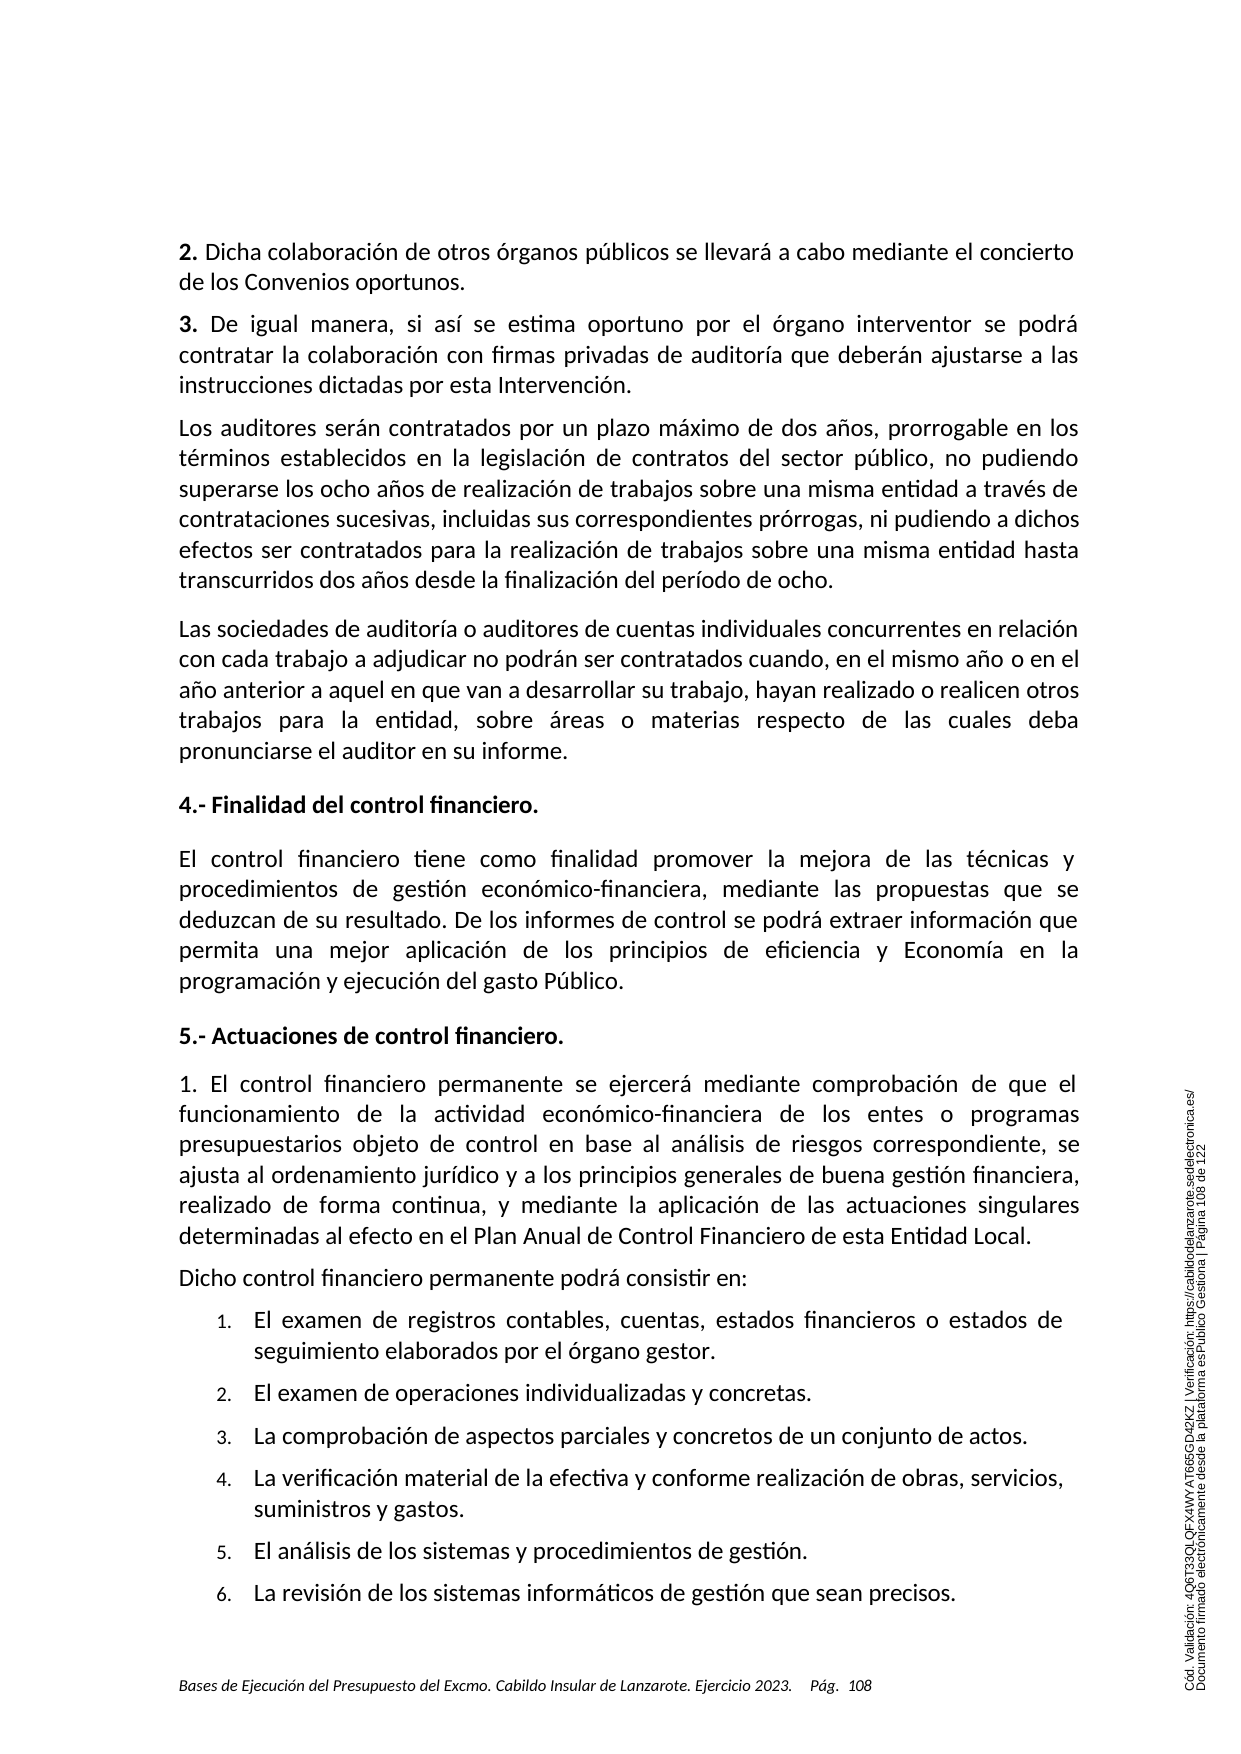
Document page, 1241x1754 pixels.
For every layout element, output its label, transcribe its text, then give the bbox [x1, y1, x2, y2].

text de los Convenios oportunos. [179, 266, 1082, 296]
list El control financiero permanente se ejercerá mediante comprobación de que el [179, 1070, 1083, 1098]
list De igual manera, si así se estima oportuno por el órgano interventor se podrá contratar la colaboración con firmas privadas de auditoría que deberán ajustarse a las instrucciones dictadas por esta Intervención. [179, 308, 1080, 400]
text El control financiero tiene como finalidad promover la mejora de las técnicas y [179, 846, 1082, 873]
list La revisión de los sistemas informáticos de gestión que sean precisos. [216, 1578, 1083, 1608]
text procedimientos de gestión económico-financiera, mediante las propuestas que se deduzcan de su resultado. De los informes de control se podrá extraer información que permita una mejor aplicación de los principios de eficiencia y Economía en la programación y ejecución del gasto Público. [179, 873, 1080, 996]
text Bases de Ejecución del Presupuesto del Excmo. Cabildo Insular de Lanzarote. Ejercicio 2023. Pág. 108 [179, 1676, 877, 1695]
text Dicho control financiero permanente podrá consistir en: [179, 1262, 1083, 1293]
text funcionamiento de la actividad económico-financiera de los entes o programas presupuestarios objeto de control en base al análisis de riesgos correspondiente, se ajusta al ordenamiento jurídico y a los principios generales de buena gestión financiera, realizado de forma continua, y mediante la aplicación de las actuaciones singulares determinadas al efecto en el Plan Anual de Control Financiero de esta Entidad Local. [179, 1098, 1081, 1250]
text Los auditores serán contratados por un plazo máximo de dos años, prorrogable en los términos establecidos en la legislación de contratos del sector público, no pudiendo superarse los ocho años de realización de trabajos sobre una misma entidad a través de contrataciones sucesivas, incluidas sus correspondientes prórrogas, ni pudiendo a dichos efectos ser contratados para la realización de trabajos sobre una misma entidad hasta transcurridos dos años desde la finalización del período de ocho. [179, 412, 1080, 595]
text con cada trabajo a adjudicar no podrán ser contratados cuando, en el mismo año o en el año anterior a aquel en que van a desarrollar su trabajo, hayan realizado o realicen otros trabajos para la entidad, sobre áreas o materias respecto de las cuales deba pronunciarse el auditor en su informe. [179, 643, 1080, 765]
text 4.- Finalidad del control financiero. [179, 792, 543, 819]
text 5.- Actuaciones de control financiero. [179, 1022, 568, 1049]
list Dicha colaboración de otros órganos públicos se llevará a cabo mediante el concierto [179, 238, 1082, 266]
list El examen de operaciones individualizadas y concretas. [216, 1378, 1083, 1408]
list El análisis de los sistemas y procedimientos de gestión. [216, 1535, 1083, 1566]
text Las sociedades de auditoría o auditores de cuentas individuales concurrentes en relación [179, 616, 1082, 643]
list La verificación material de la efectiva y conforme realización de obras, servicios, suministros y gastos. [216, 1462, 1080, 1523]
list La comprobación de aspectos parciales y concretos de un conjunto de actos. [216, 1420, 1083, 1450]
text Cód. Validación: 4Q6T33QLQFX4WYAT665GD42KZ | Verificación: https://cabildodelanzarote.sedelectronica.es/ Documento firmado electrónicamente desde la plataforma esPublico Gestiona | Página 108 de 122 [1183, 1073, 1208, 1694]
list El examen de registros contables, cuentas, estados financieros o estados de seguimiento elaborados por el órgano gestor. [216, 1305, 1080, 1366]
